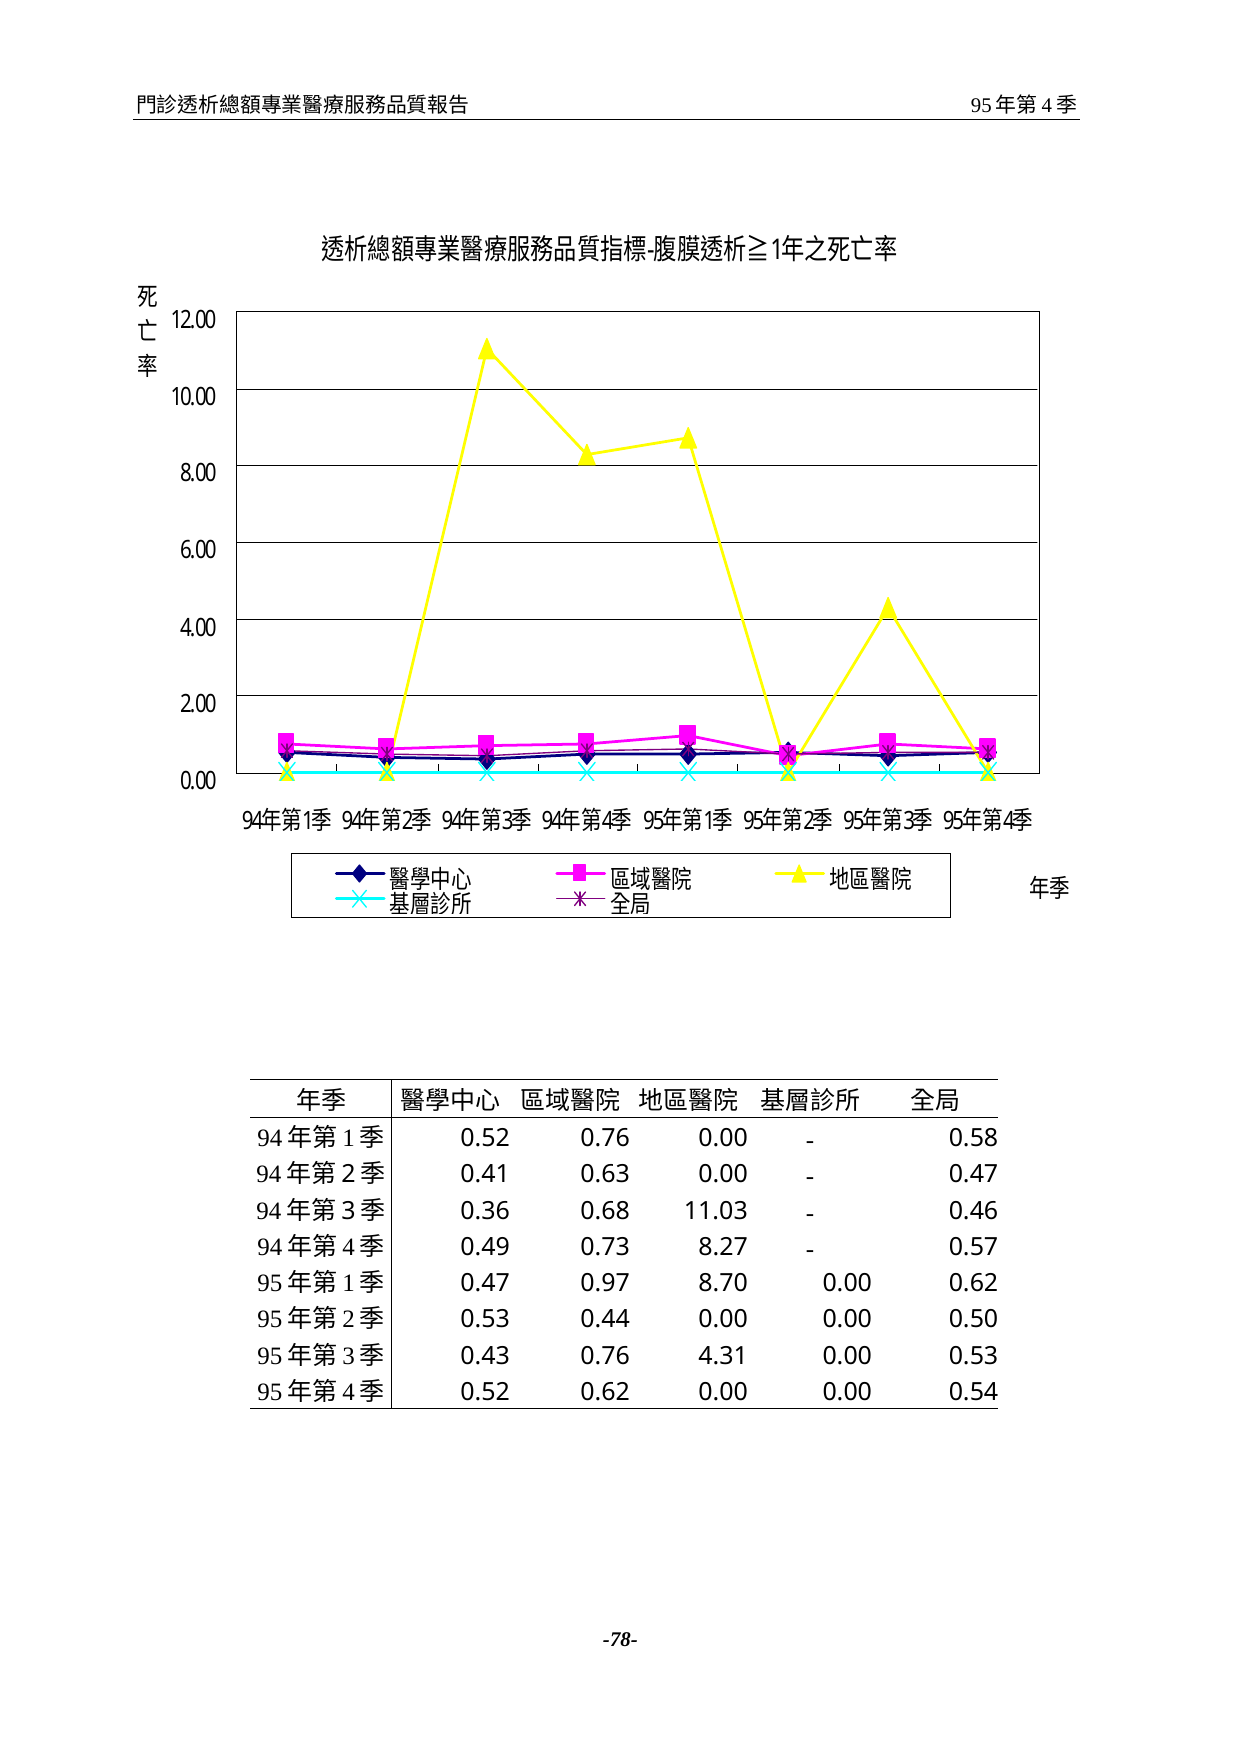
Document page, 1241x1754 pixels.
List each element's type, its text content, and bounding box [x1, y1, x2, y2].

table_cell - [748, 1154, 872, 1190]
table_cell 0.63 [510, 1154, 630, 1190]
table_cell 11.03 [630, 1190, 748, 1226]
table_cell 0.43 [392, 1335, 510, 1371]
table_cell 0.62 [510, 1371, 630, 1408]
table_cell 0.62 [872, 1263, 998, 1299]
table_cell 0.47 [872, 1154, 998, 1190]
table_cell 94年第3季 [250, 1190, 391, 1226]
table_cell 0.00 [748, 1335, 872, 1371]
table_cell 8.70 [630, 1263, 748, 1299]
table_cell 95年第3季 [250, 1335, 391, 1371]
table_cell 0.97 [510, 1263, 630, 1299]
table_cell 0.00 [630, 1299, 748, 1335]
table_cell 0.46 [872, 1190, 998, 1226]
table_cell 95年第4季 [250, 1371, 391, 1408]
table_cell 0.53 [392, 1299, 510, 1335]
table_cell 0.76 [510, 1118, 630, 1154]
table_cell 95年第1季 [250, 1263, 391, 1299]
table_cell 95年第2季 [250, 1299, 391, 1335]
table_cell 0.52 [392, 1371, 510, 1408]
table_cell 0.00 [630, 1371, 748, 1408]
table_cell 0.73 [510, 1226, 630, 1263]
table_cell 0.54 [872, 1371, 998, 1408]
table_header 區域醫院 [510, 1080, 630, 1117]
table_cell 0.50 [872, 1299, 998, 1335]
table_header 年季 [250, 1080, 391, 1117]
table_cell 94年第1季 [250, 1118, 391, 1154]
table_cell 0.53 [872, 1335, 998, 1371]
table_cell 0.44 [510, 1299, 630, 1335]
table_cell 0.76 [510, 1335, 630, 1371]
table_header 全局 [872, 1080, 998, 1117]
table_cell 0.00 [748, 1263, 872, 1299]
table_cell 94年第4季 [250, 1226, 391, 1263]
table_cell 0.49 [392, 1226, 510, 1263]
table_cell 4.31 [630, 1335, 748, 1371]
table_cell 94年第2季 [250, 1154, 391, 1190]
table_header 地區醫院 [630, 1080, 748, 1117]
table_cell 0.47 [392, 1263, 510, 1299]
table_cell 0.00 [630, 1154, 748, 1190]
table_cell - [748, 1226, 872, 1263]
table_header 醫學中心 [392, 1080, 510, 1117]
table_cell 0.57 [872, 1226, 998, 1263]
table_cell - [748, 1118, 872, 1154]
table_cell 0.68 [510, 1190, 630, 1226]
table_cell 0.58 [872, 1118, 998, 1154]
table_cell 0.00 [748, 1299, 872, 1335]
table_cell 0.00 [630, 1118, 748, 1154]
table_cell 0.52 [392, 1118, 510, 1154]
table_cell 0.41 [392, 1154, 510, 1190]
table_cell 8.27 [630, 1226, 748, 1263]
table_cell - [748, 1190, 872, 1226]
table_cell 0.00 [748, 1371, 872, 1408]
table_cell 0.36 [392, 1190, 510, 1226]
table_header 基層診所 [748, 1080, 872, 1117]
